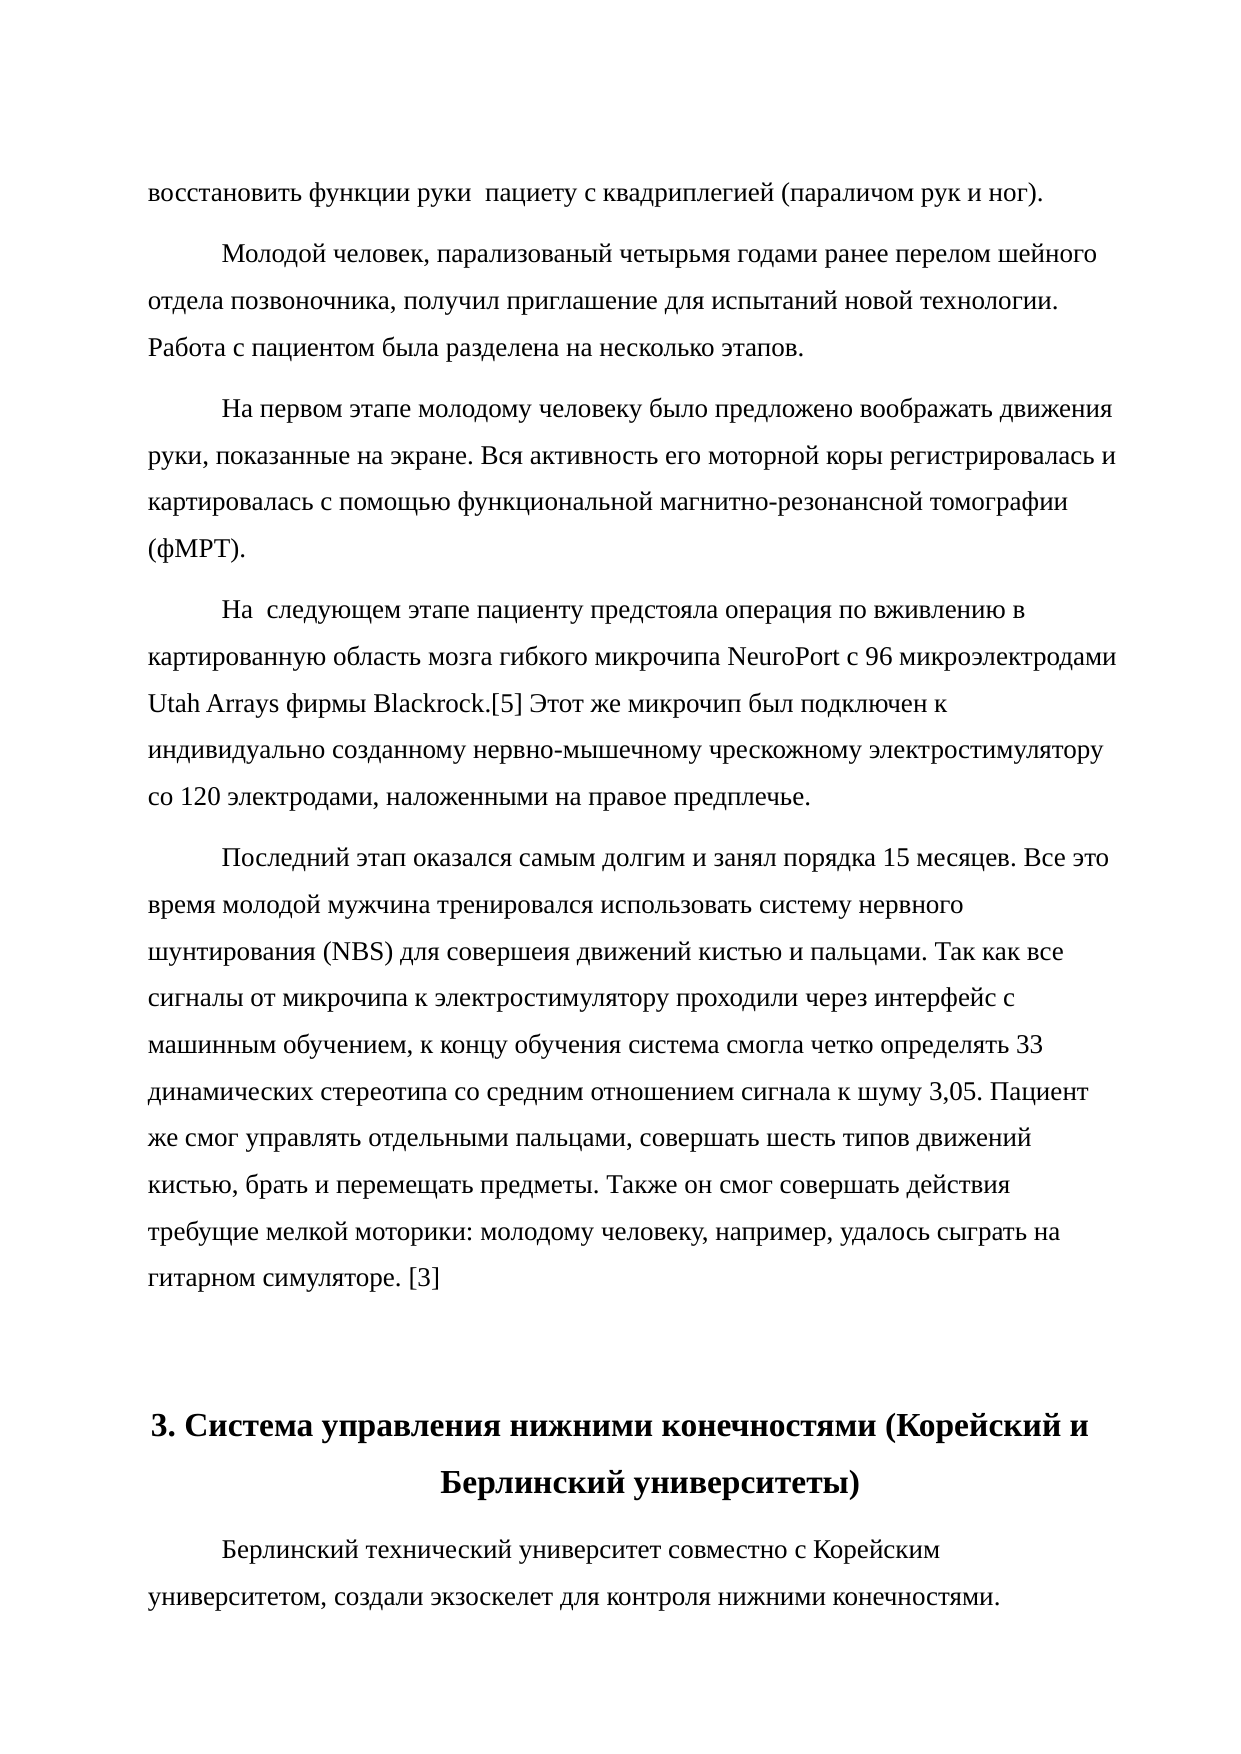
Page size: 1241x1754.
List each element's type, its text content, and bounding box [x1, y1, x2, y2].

text Последний этап оказался самым долгим и занял порядка 15 месяцев. Все это время молодой мужчина тренировался использовать систему нервного шунтирования (NBS) для совершеия движений кистью и пальцами. Так как все сигналы от микрочипа к электростимулятору проходили через интерфейс с машинным обучением, к концу обучения система смогла четко определять 33 динамических стереотипа со средним отношением сигнала к шуму 3,05. Пациент же смог управлять отдельными пальцами, совершать шесть типов движений кистью, брать и перемещать предметы. Также он смог совершать действия требущие мелкой моторики: молодому человеку, например, удалось сыграть на гитарном симуляторе. [3] [148, 841, 1122, 1292]
text восстановить функции руки пациету с квадриплегией (параличом рук и ног). [148, 176, 1122, 207]
subtitle 3. Система управления нижними конечностями (Корейский и Берлинский университеты) [118, 1405, 1122, 1501]
text Берлинский технический университет совместно с Корейским университетом, создали экзоскелет для контроля нижними конечностями. [148, 1533, 1122, 1611]
text На следующем этапе пациенту предстояла операция по вживлению в картированную область мозга гибкого микрочипа NeuroPort с 96 микроэлектродами Utah Arrays фирмы Blackrock.[5] Этот же микрочип был подключен к индивидуально созданному нервно-мышечному чрескожному электростимулятору со 120 электродами, наложенными на правое предплечье. [148, 593, 1122, 811]
text Молодой человек, парализованый четырьмя годами ранее перелом шейного отдела позвоночника, получил приглашение для испытаний новой технологии. Работа с пациентом была разделена на несколько этапов. [148, 238, 1122, 362]
text На первом этапе молодому человеку было предложено воображать движения руки, показанные на экране. Вся активность его моторной коры регистрировалась и картировалась с помощью функциональной магнитно-резонансной томографии (фМРТ). [148, 392, 1122, 563]
